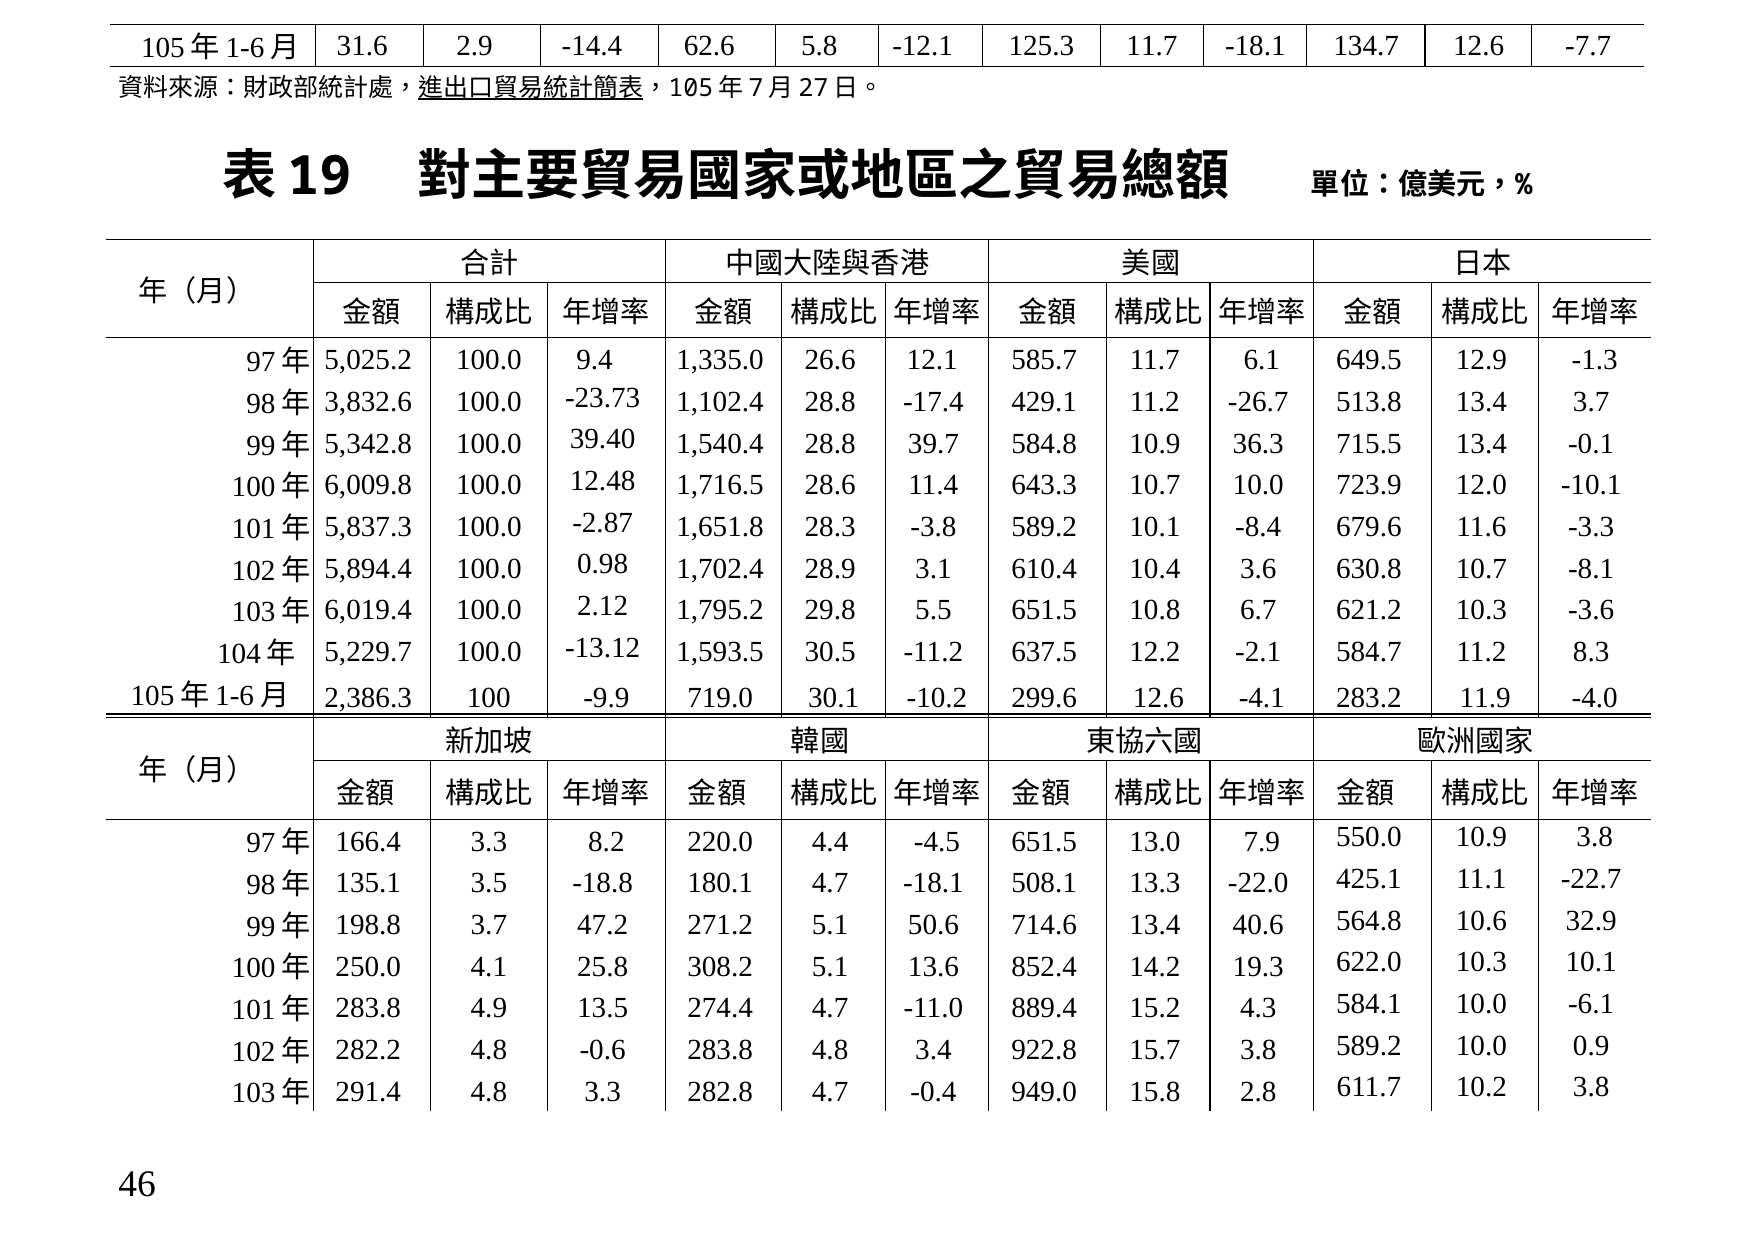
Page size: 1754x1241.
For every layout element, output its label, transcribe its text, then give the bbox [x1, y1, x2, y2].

table_cell 金額 [666, 761, 781, 818]
table_cell 100年 [106, 945, 313, 986]
table_cell 25.8 [548, 945, 665, 986]
table_cell 10.6 [1432, 903, 1538, 944]
table_cell 東協六國 [989, 718, 1313, 760]
table_cell 7.9 [1211, 820, 1313, 861]
table_cell 36.3 [1211, 422, 1313, 463]
table_cell 1,795.2 [666, 588, 781, 630]
table_cell 13.4 [1432, 380, 1538, 422]
table_cell 166.4 [314, 820, 430, 861]
table_cell -13.12 [548, 630, 665, 672]
table_cell 10.1 [1107, 505, 1209, 547]
table_cell 年增率 [548, 283, 665, 337]
table_cell 3.3 [548, 1070, 665, 1111]
table_cell 425.1 [1314, 861, 1431, 903]
table_cell 13.6 [886, 945, 988, 986]
table_cell 584.7 [1314, 630, 1431, 672]
table_cell 98年 [106, 861, 313, 903]
table_cell 年增率 [886, 283, 988, 337]
table_cell 12.6 [1107, 672, 1209, 713]
table_cell -14.4 [541, 25, 658, 66]
table_cell 13.3 [1107, 861, 1209, 903]
table_cell 10.8 [1107, 588, 1209, 630]
table_cell 5,342.8 [314, 422, 430, 463]
table_cell 643.3 [989, 463, 1106, 505]
table_cell 2,386.3 [314, 672, 430, 713]
table_cell 10.7 [1107, 463, 1209, 505]
table_header 合計 [314, 240, 665, 282]
table_cell 589.2 [1314, 1028, 1431, 1069]
table_cell 2.8 [1211, 1070, 1313, 1111]
table_cell 47.2 [548, 903, 665, 944]
table_cell 100.0 [431, 588, 547, 630]
table_cell 97年 [106, 820, 313, 861]
table_cell 5,894.4 [314, 547, 430, 588]
table_cell 12.48 [548, 463, 665, 505]
table_cell 3.4 [886, 1028, 988, 1069]
table_cell -4.5 [886, 820, 988, 861]
table_cell -6.1 [1539, 986, 1651, 1028]
table_cell 4.7 [782, 861, 885, 903]
table_cell 621.2 [1314, 588, 1431, 630]
table_cell 589.2 [989, 505, 1106, 547]
table_cell 年增率 [1539, 761, 1651, 818]
table_cell 180.1 [666, 861, 781, 903]
table_cell 4.8 [782, 1028, 885, 1069]
table_cell 15.2 [1107, 986, 1209, 1028]
table_cell -3.6 [1539, 588, 1651, 630]
table_cell 611.7 [1314, 1070, 1431, 1111]
table_cell 5,025.2 [314, 338, 430, 380]
table_cell 年增率 [1211, 761, 1313, 818]
table_cell 8.3 [1539, 630, 1651, 672]
table_cell -0.1 [1539, 422, 1651, 463]
table_cell 構成比 [1107, 283, 1209, 337]
table_cell -22.0 [1211, 861, 1313, 903]
table_cell 13.5 [548, 986, 665, 1028]
table_cell -1.3 [1539, 338, 1651, 380]
table_cell 11.7 [1107, 338, 1209, 380]
text 資料來源：財政部統計處，進出口貿易統計簡表，105年7月27日。 [118, 67, 1636, 103]
table_cell 719.0 [666, 672, 781, 713]
table_cell 10.4 [1107, 547, 1209, 588]
table_cell 630.8 [1314, 547, 1431, 588]
table_cell 4.8 [431, 1070, 547, 1111]
table_cell 852.4 [989, 945, 1106, 986]
table_cell 年增率 [1539, 283, 1651, 337]
table_cell 714.6 [989, 903, 1106, 944]
table_cell 637.5 [989, 630, 1106, 672]
table_cell 10.3 [1432, 945, 1538, 986]
table_cell 3.8 [1539, 820, 1651, 861]
table_cell 13.4 [1107, 903, 1209, 944]
table_cell 31.6 [316, 25, 423, 66]
table_cell 金額 [1314, 283, 1431, 337]
table_cell 13.0 [1107, 820, 1209, 861]
table_cell 構成比 [431, 761, 547, 818]
table_cell 299.6 [989, 672, 1106, 713]
table_cell 11.6 [1432, 505, 1538, 547]
table_cell 29.8 [782, 588, 885, 630]
table_cell 100.0 [431, 380, 547, 422]
table_cell 1,651.8 [666, 505, 781, 547]
table_cell 2.12 [548, 588, 665, 630]
table_cell 4.3 [1211, 986, 1313, 1028]
table_cell 10.0 [1211, 463, 1313, 505]
table_cell 構成比 [782, 761, 885, 818]
table_cell 4.1 [431, 945, 547, 986]
table_cell 651.5 [989, 588, 1106, 630]
table_cell 283.8 [314, 986, 430, 1028]
table_cell 年增率 [886, 761, 988, 818]
table_cell 99年 [106, 422, 313, 463]
table_cell -10.2 [886, 672, 988, 713]
table_header 日本 [1314, 240, 1651, 282]
subtitle 表19 對主要貿易國家或地區之貿易總額 單位：億美元，% [118, 132, 1636, 211]
table_cell 28.6 [782, 463, 885, 505]
table_header 美國 [989, 240, 1313, 282]
table_cell -2.1 [1211, 630, 1313, 672]
table_cell 62.6 [659, 25, 775, 66]
table_cell 513.8 [1314, 380, 1431, 422]
table_cell -0.4 [886, 1070, 988, 1111]
table_cell 金額 [666, 283, 781, 337]
table_cell 0.98 [548, 547, 665, 588]
table_cell 19.3 [1211, 945, 1313, 986]
table_cell 12.9 [1432, 338, 1538, 380]
table_cell 134.7 [1307, 25, 1424, 66]
table_cell 11.2 [1107, 380, 1209, 422]
table_cell 新加坡 [314, 718, 665, 760]
table_cell 282.2 [314, 1028, 430, 1069]
table_cell 98年 [106, 380, 313, 422]
table_cell 105年1-6月 [106, 672, 313, 713]
table_header 年（月） [106, 240, 313, 337]
table_cell 622.0 [1314, 945, 1431, 986]
table_cell 100.0 [431, 547, 547, 588]
table_cell -17.4 [886, 380, 988, 422]
table_cell 5.1 [782, 945, 885, 986]
table_cell 3.5 [431, 861, 547, 903]
table_cell 104年 [106, 630, 313, 672]
table_cell 100年 [106, 463, 313, 505]
table_cell 金額 [314, 761, 430, 818]
table_cell 28.8 [782, 380, 885, 422]
table_cell 1,335.0 [666, 338, 781, 380]
table_cell 12.6 [1426, 25, 1531, 66]
table_cell 年增率 [548, 761, 665, 818]
table_cell 100.0 [431, 630, 547, 672]
table_cell 283.2 [1314, 672, 1431, 713]
table_cell 11.1 [1432, 861, 1538, 903]
table_cell 14.2 [1107, 945, 1209, 986]
table_cell 12.2 [1107, 630, 1209, 672]
table_cell 100 [431, 672, 547, 713]
table_cell 金額 [1314, 761, 1431, 818]
table_cell 10.9 [1107, 422, 1209, 463]
table_cell 723.9 [1314, 463, 1431, 505]
table_cell 584.8 [989, 422, 1106, 463]
table_cell 100.0 [431, 505, 547, 547]
table_cell 11.9 [1432, 672, 1538, 713]
table_cell 649.5 [1314, 338, 1431, 380]
table_cell -12.1 [879, 25, 982, 66]
table_cell 3.7 [431, 903, 547, 944]
table_cell -2.87 [548, 505, 665, 547]
table_cell 13.4 [1432, 422, 1538, 463]
table_cell 28.8 [782, 422, 885, 463]
table_cell 99年 [106, 903, 313, 944]
table_cell 年增率 [1211, 283, 1313, 337]
table_cell 30.5 [782, 630, 885, 672]
table_cell 1,702.4 [666, 547, 781, 588]
table_cell 4.7 [782, 986, 885, 1028]
table_cell 3.7 [1539, 380, 1651, 422]
table_cell 922.8 [989, 1028, 1106, 1069]
table_cell 10.9 [1432, 820, 1538, 861]
table_cell 101年 [106, 505, 313, 547]
table_cell 構成比 [1432, 283, 1538, 337]
table_cell 15.7 [1107, 1028, 1209, 1069]
table_cell 4.8 [431, 1028, 547, 1069]
table_cell 28.3 [782, 505, 885, 547]
table_cell 金額 [989, 283, 1106, 337]
table_cell 103年 [106, 588, 313, 630]
table_cell 100.0 [431, 338, 547, 380]
table_cell 15.8 [1107, 1070, 1209, 1111]
table_cell 271.2 [666, 903, 781, 944]
table_cell 10.0 [1432, 1028, 1538, 1069]
table_cell -4.0 [1539, 672, 1651, 713]
table_cell 282.8 [666, 1070, 781, 1111]
table_cell 10.1 [1539, 945, 1651, 986]
table_cell 10.2 [1432, 1070, 1538, 1111]
table_cell -3.3 [1539, 505, 1651, 547]
table_cell 2.9 [424, 25, 540, 66]
table_cell -8.4 [1211, 505, 1313, 547]
table_cell 30.1 [782, 672, 885, 713]
table_cell 6.7 [1211, 588, 1313, 630]
table_cell 679.6 [1314, 505, 1431, 547]
table_cell 3.1 [886, 547, 988, 588]
table_cell 220.0 [666, 820, 781, 861]
table_cell 250.0 [314, 945, 430, 986]
table_cell 39.40 [548, 422, 665, 463]
table_cell 889.4 [989, 986, 1106, 1028]
table_cell 100.0 [431, 463, 547, 505]
table_cell 5,229.7 [314, 630, 430, 672]
table_cell 3.3 [431, 820, 547, 861]
table_cell 26.6 [782, 338, 885, 380]
table_cell 8.2 [548, 820, 665, 861]
table_cell 6.1 [1211, 338, 1313, 380]
table_cell -18.8 [548, 861, 665, 903]
table_cell 274.4 [666, 986, 781, 1028]
table_cell 135.1 [314, 861, 430, 903]
table_cell 5,837.3 [314, 505, 430, 547]
table_cell 39.7 [886, 422, 988, 463]
table_cell -8.1 [1539, 547, 1651, 588]
table_cell 10.3 [1432, 588, 1538, 630]
table_cell 10.0 [1432, 986, 1538, 1028]
table_cell -10.1 [1539, 463, 1651, 505]
table_cell 97年 [106, 338, 313, 380]
table_cell 3.6 [1211, 547, 1313, 588]
table_cell 韓國 [666, 718, 988, 760]
table_cell 585.7 [989, 338, 1106, 380]
table_cell 105年1-6月 [110, 25, 315, 66]
table_cell 5.1 [782, 903, 885, 944]
table_cell -26.7 [1211, 380, 1313, 422]
table_cell 年（月） [106, 718, 313, 818]
table_cell 構成比 [782, 283, 885, 337]
table_cell 1,102.4 [666, 380, 781, 422]
table_cell 12.0 [1432, 463, 1538, 505]
table_cell 12.1 [886, 338, 988, 380]
table_cell -4.1 [1211, 672, 1313, 713]
table_cell 金額 [314, 283, 430, 337]
table_cell 100.0 [431, 422, 547, 463]
table_cell 32.9 [1539, 903, 1651, 944]
table_cell 102年 [106, 1028, 313, 1069]
table_cell 6,019.4 [314, 588, 430, 630]
table_cell 11.7 [1101, 25, 1203, 66]
table_cell 5.5 [886, 588, 988, 630]
table_cell 10.7 [1432, 547, 1538, 588]
table_cell -7.7 [1532, 25, 1644, 66]
table_cell 949.0 [989, 1070, 1106, 1111]
table_cell 283.8 [666, 1028, 781, 1069]
table_cell -11.0 [886, 986, 988, 1028]
table_cell 3.8 [1539, 1070, 1651, 1111]
table_cell 5.8 [776, 25, 878, 66]
table_cell 歐洲國家 [1314, 718, 1651, 760]
table_cell 4.9 [431, 986, 547, 1028]
table_cell 550.0 [1314, 820, 1431, 861]
table_cell -18.1 [886, 861, 988, 903]
table_header 中國大陸與香港 [666, 240, 988, 282]
table_cell 金額 [989, 761, 1106, 818]
table_cell 564.8 [1314, 903, 1431, 944]
table_cell 1,716.5 [666, 463, 781, 505]
table_cell 1,540.4 [666, 422, 781, 463]
table_cell -11.2 [886, 630, 988, 672]
table_cell 101年 [106, 986, 313, 1028]
table_cell 構成比 [1432, 761, 1538, 818]
table_cell -3.8 [886, 505, 988, 547]
table_cell 103年 [106, 1070, 313, 1111]
table_cell 508.1 [989, 861, 1106, 903]
table_cell 308.2 [666, 945, 781, 986]
table_cell 構成比 [1107, 761, 1209, 818]
table_cell 11.4 [886, 463, 988, 505]
table_cell -9.9 [548, 672, 665, 713]
table_cell 4.7 [782, 1070, 885, 1111]
table_cell 40.6 [1211, 903, 1313, 944]
table_cell 4.4 [782, 820, 885, 861]
table_cell 11.2 [1432, 630, 1538, 672]
table_cell 102年 [106, 547, 313, 588]
table_cell 3.8 [1211, 1028, 1313, 1069]
table_cell -22.7 [1539, 861, 1651, 903]
table_cell 651.5 [989, 820, 1106, 861]
table_cell 715.5 [1314, 422, 1431, 463]
table_cell 429.1 [989, 380, 1106, 422]
table_cell -0.6 [548, 1028, 665, 1069]
table_cell 584.1 [1314, 986, 1431, 1028]
table_cell 構成比 [431, 283, 547, 337]
table_cell -23.73 [548, 380, 665, 422]
table_cell -18.1 [1204, 25, 1306, 66]
table_cell 6,009.8 [314, 463, 430, 505]
table_cell 1,593.5 [666, 630, 781, 672]
table_cell 50.6 [886, 903, 988, 944]
table_cell 3,832.6 [314, 380, 430, 422]
table_cell 610.4 [989, 547, 1106, 588]
table_cell 125.3 [983, 25, 1100, 66]
table_cell 9.4 [548, 338, 665, 380]
table_cell 198.8 [314, 903, 430, 944]
table_cell 291.4 [314, 1070, 430, 1111]
table_cell 28.9 [782, 547, 885, 588]
table_cell 0.9 [1539, 1028, 1651, 1069]
